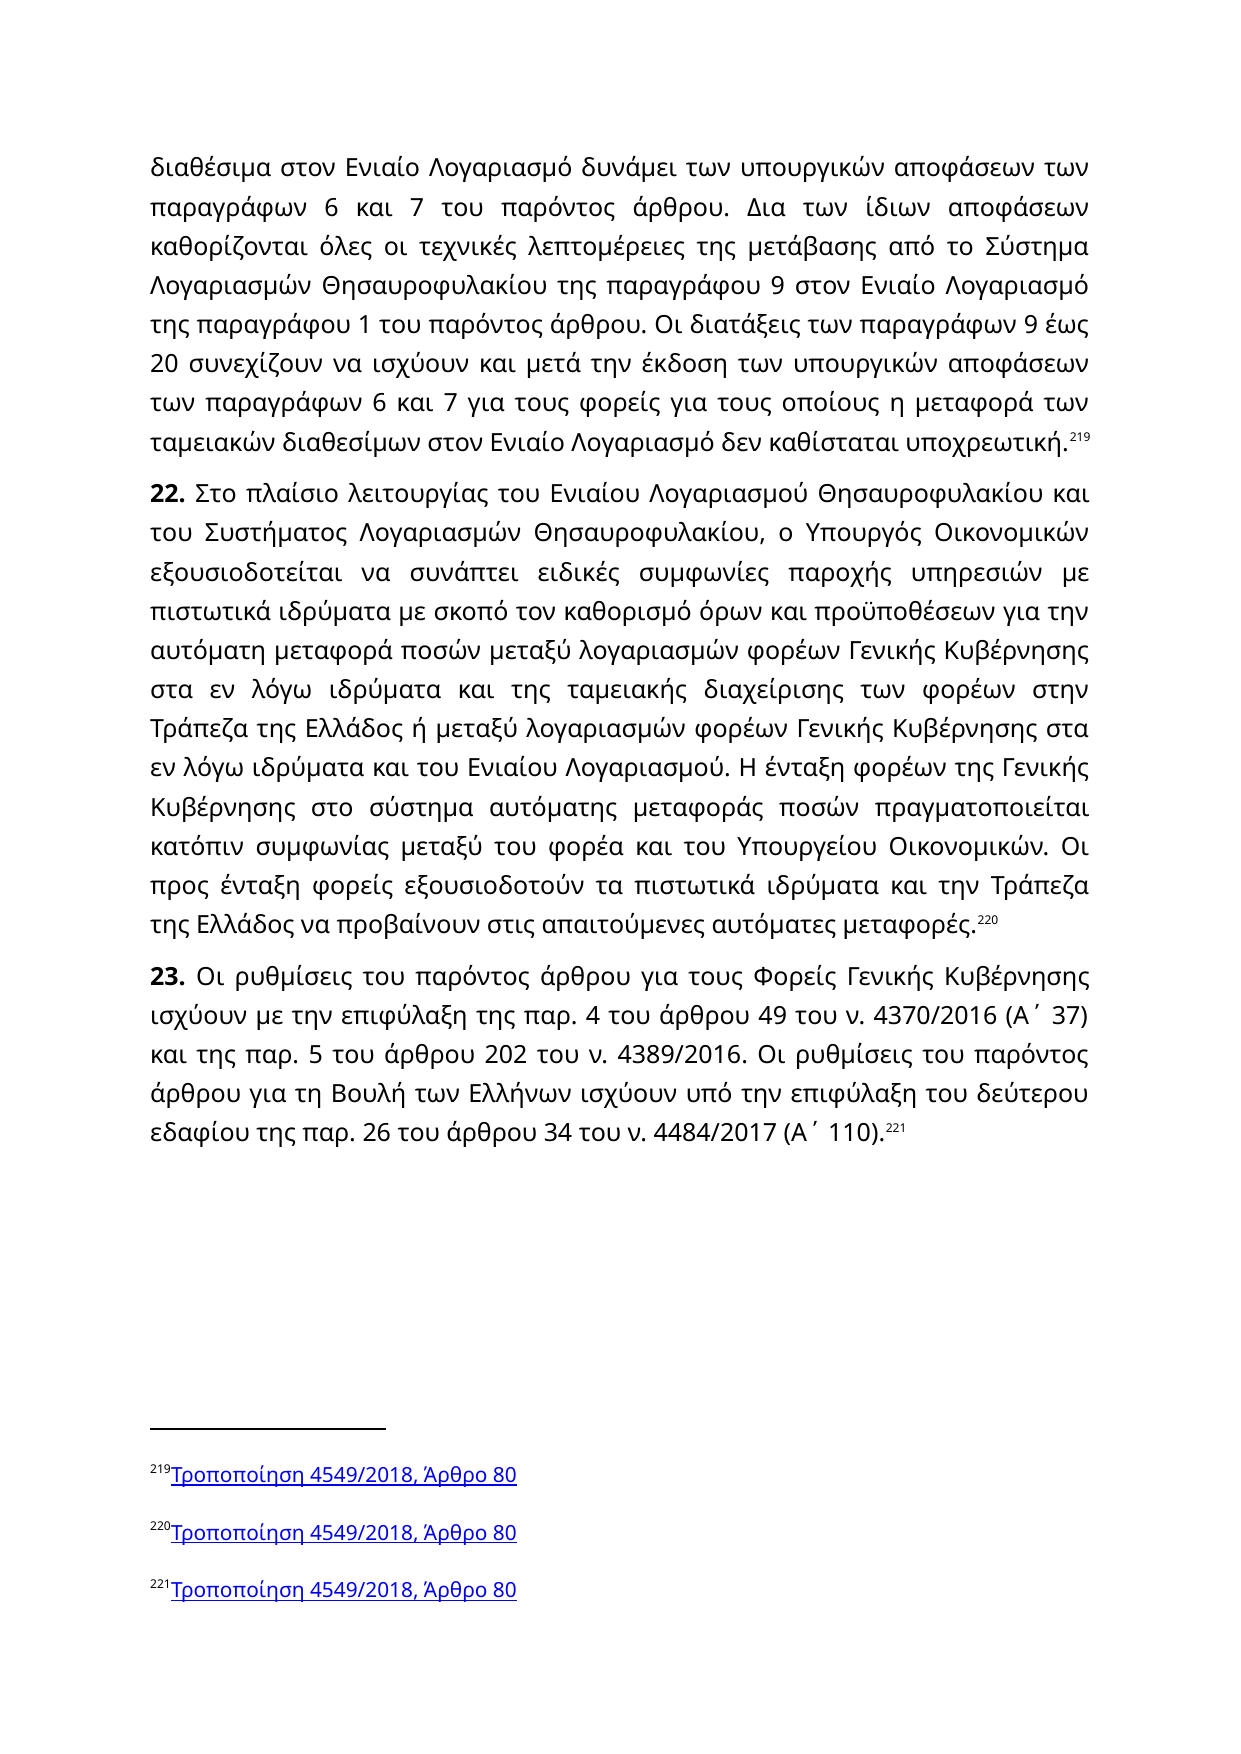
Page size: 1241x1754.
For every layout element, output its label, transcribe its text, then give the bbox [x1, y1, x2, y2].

text 22. Στο πλαίσιο λειτουργίας του Ενιαίου Λογαριασμού Θησαυροφυλακίου και του Συστήματος Λογαριασμών Θησαυροφυλακίου, ο Υπουργός Οικονομικών εξουσιοδοτείται να συνάπτει ειδικές συμφωνίες παροχής υπηρεσιών με πιστωτικά ιδρύματα με σκοπό τον καθορισμό όρων και προϋποθέσεων για την αυτόματη μεταφορά ποσών μεταξύ λογαριασμών φορέων Γενικής Κυβέρνησης στα εν λόγω ιδρύματα και της ταμειακής διαχείρισης των φορέων στην Τράπεζα της Ελλάδος ή μεταξύ λογαριασμών φορέων Γενικής Κυβέρνησης στα εν λόγω ιδρύματα και του Ενιαίου Λογαριασμού. Η ένταξη φορέων της Γενικής Κυβέρνησης στο σύστημα αυτόματης μεταφοράς ποσών πραγματοποιείται κατόπιν συμφωνίας μεταξύ του φορέα και του Υπουργείου Οικονομικών. Οι προς ένταξη φορείς εξουσιοδοτούν τα πιστωτικά ιδρύματα και την Τράπεζα της Ελλάδος να προβαίνουν στις απαιτούμενες αυτόματες μεταφορές. [150, 476, 1090, 941]
text διαθέσιμα στον Ενιαίο Λογαριασμό δυνάμει των υπουργικών αποφάσεων των παραγράφων 6 και 7 του παρόντος άρθρου. Δια των ίδιων αποφάσεων καθορίζονται όλες οι τεχνικές λεπτομέρειες της μετάβασης από το Σύστημα Λογαριασμών Θησαυροφυλακίου της παραγράφου 9 στον Ενιαίο Λογαριασμό της παραγράφου 1 του παρόντος άρθρου. Οι διατάξεις των παραγράφων 9 έως 20 συνεχίζουν να ισχύουν και μετά την έκδοση των υπουργικών αποφάσεων των παραγράφων 6 και 7 για τους φορείς για τους οποίους η μεταφορά των ταμειακών διαθεσίμων στον Ενιαίο Λογαριασμό δεν καθίσταται υποχρεωτική. [150, 150, 1090, 458]
text Τροποποίηση 4549/2018, Άρθρο 80 [150, 1576, 1090, 1604]
text Τροποποίηση 4549/2018, Άρθρο 80 [150, 1518, 1090, 1546]
text 23. Οι ρυθμίσεις του παρόντος άρθρου για τους Φορείς Γενικής Κυβέρνησης ισχύουν με την επιφύλαξη της παρ. 4 του άρθρου 49 του ν. 4370/2016 (Α΄ 37) και της παρ. 5 του άρθρου 202 του ν. 4389/2016. Οι ρυθμίσεις του παρόντος άρθρου για τη Βουλή των Ελλήνων ισχύουν υπό την επιφύλαξη του δεύτερου εδαφίου της παρ. 26 του άρθρου 34 του ν. 4484/2017 (Α΄ 110). [150, 958, 1090, 1149]
text Τροποποίηση 4549/2018, Άρθρο 80 [150, 1460, 1090, 1489]
